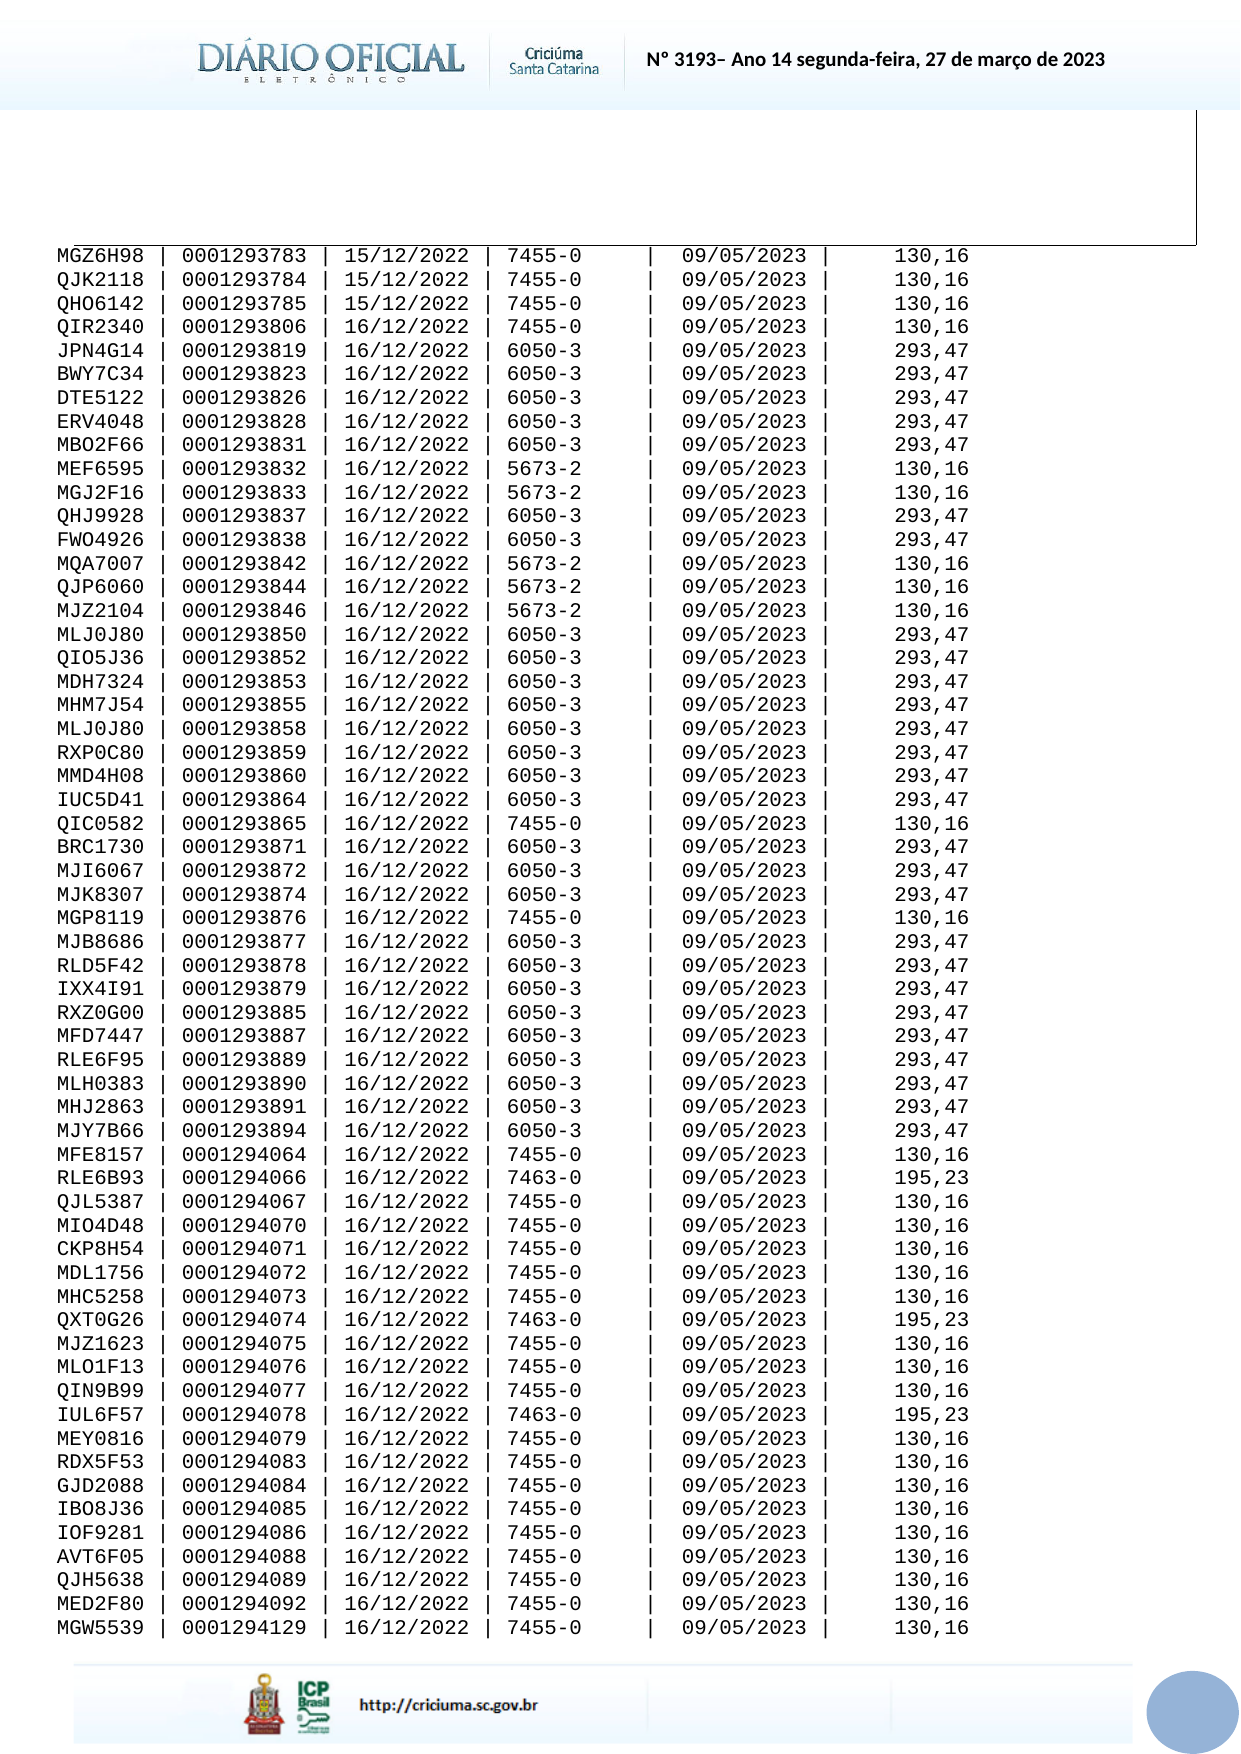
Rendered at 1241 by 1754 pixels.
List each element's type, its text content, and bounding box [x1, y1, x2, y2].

text MMD4H08 | 0001293860 | 16/12/2022 | 6050-3 | 09/05/2023 | 293,47 [44, 765, 1196, 789]
text MGP8119 | 0001293876 | 16/12/2022 | 7455-0 | 09/05/2023 | 130,16 [44, 907, 1196, 931]
text RXP0C80 | 0001293859 | 16/12/2022 | 6050-3 | 09/05/2023 | 293,47 [44, 742, 1196, 765]
text QIC0582 | 0001293865 | 16/12/2022 | 7455-0 | 09/05/2023 | 130,16 [44, 813, 1196, 836]
text IUL6F57 | 0001294078 | 16/12/2022 | 7463-0 | 09/05/2023 | 195,23 [44, 1404, 1196, 1427]
text MIO4D48 | 0001294070 | 16/12/2022 | 7455-0 | 09/05/2023 | 130,16 [44, 1215, 1196, 1238]
text MGJ2F16 | 0001293833 | 16/12/2022 | 5673-2 | 09/05/2023 | 130,16 [44, 482, 1196, 505]
text RLE6B93 | 0001294066 | 16/12/2022 | 7463-0 | 09/05/2023 | 195,23 [44, 1167, 1196, 1191]
text FWO4926 | 0001293838 | 16/12/2022 | 6050-3 | 09/05/2023 | 293,47 [44, 529, 1196, 553]
text DTE5122 | 0001293826 | 16/12/2022 | 6050-3 | 09/05/2023 | 293,47 [44, 387, 1196, 411]
text MLH0383 | 0001293890 | 16/12/2022 | 6050-3 | 09/05/2023 | 293,47 [44, 1073, 1196, 1096]
text QIO5J36 | 0001293852 | 16/12/2022 | 6050-3 | 09/05/2023 | 293,47 [44, 647, 1196, 671]
text MFD7447 | 0001293887 | 16/12/2022 | 6050-3 | 09/05/2023 | 293,47 [44, 1026, 1196, 1049]
text MJY7B66 | 0001293894 | 16/12/2022 | 6050-3 | 09/05/2023 | 293,47 [44, 1120, 1196, 1144]
text MQA7007 | 0001293842 | 16/12/2022 | 5673-2 | 09/05/2023 | 130,16 [44, 553, 1196, 576]
text QJP6060 | 0001293844 | 16/12/2022 | 5673-2 | 09/05/2023 | 130,16 [44, 576, 1196, 600]
text IUC5D41 | 0001293864 | 16/12/2022 | 6050-3 | 09/05/2023 | 293,47 [44, 789, 1196, 813]
text MED2F80 | 0001294092 | 16/12/2022 | 7455-0 | 09/05/2023 | 130,16 [44, 1593, 1196, 1617]
text IXX4I91 | 0001293879 | 16/12/2022 | 6050-3 | 09/05/2023 | 293,47 [44, 978, 1196, 1002]
text MDL1756 | 0001294072 | 16/12/2022 | 7455-0 | 09/05/2023 | 130,16 [44, 1262, 1196, 1286]
text MJZ1623 | 0001294075 | 16/12/2022 | 7455-0 | 09/05/2023 | 130,16 [44, 1333, 1196, 1357]
text AVT6F05 | 0001294088 | 16/12/2022 | 7455-0 | 09/05/2023 | 130,16 [44, 1546, 1196, 1569]
text BWY7C34 | 0001293823 | 16/12/2022 | 6050-3 | 09/05/2023 | 293,47 [44, 363, 1196, 387]
text MGW5539 | 0001294129 | 16/12/2022 | 7455-0 | 09/05/2023 | 130,16 [44, 1617, 1196, 1640]
text MLO1F13 | 0001294076 | 16/12/2022 | 7455-0 | 09/05/2023 | 130,16 [44, 1357, 1196, 1380]
text QHJ9928 | 0001293837 | 16/12/2022 | 6050-3 | 09/05/2023 | 293,47 [44, 505, 1196, 529]
text MLJ0J80 | 0001293858 | 16/12/2022 | 6050-3 | 09/05/2023 | 293,47 [44, 718, 1196, 742]
text IBO8J36 | 0001294085 | 16/12/2022 | 7455-0 | 09/05/2023 | 130,16 [44, 1498, 1196, 1522]
text JPN4G14 | 0001293819 | 16/12/2022 | 6050-3 | 09/05/2023 | 293,47 [44, 340, 1196, 363]
text MBO2F66 | 0001293831 | 16/12/2022 | 6050-3 | 09/05/2023 | 293,47 [44, 434, 1196, 458]
text MHM7J54 | 0001293855 | 16/12/2022 | 6050-3 | 09/05/2023 | 293,47 [44, 694, 1196, 718]
text QJH5638 | 0001294089 | 16/12/2022 | 7455-0 | 09/05/2023 | 130,16 [44, 1569, 1196, 1593]
text MHC5258 | 0001294073 | 16/12/2022 | 7455-0 | 09/05/2023 | 130,16 [44, 1286, 1196, 1309]
text MDH7324 | 0001293853 | 16/12/2022 | 6050-3 | 09/05/2023 | 293,47 [44, 671, 1196, 694]
text MEF6595 | 0001293832 | 16/12/2022 | 5673-2 | 09/05/2023 | 130,16 [44, 458, 1196, 482]
text MEY0816 | 0001294079 | 16/12/2022 | 7455-0 | 09/05/2023 | 130,16 [44, 1427, 1196, 1451]
text RXZ0G00 | 0001293885 | 16/12/2022 | 6050-3 | 09/05/2023 | 293,47 [44, 1002, 1196, 1026]
text BRC1730 | 0001293871 | 16/12/2022 | 6050-3 | 09/05/2023 | 293,47 [44, 836, 1196, 860]
text IOF9281 | 0001294086 | 16/12/2022 | 7455-0 | 09/05/2023 | 130,16 [44, 1522, 1196, 1546]
text MFE8157 | 0001294064 | 16/12/2022 | 7455-0 | 09/05/2023 | 130,16 [44, 1144, 1196, 1167]
text QIN9B99 | 0001294077 | 16/12/2022 | 7455-0 | 09/05/2023 | 130,16 [44, 1380, 1196, 1404]
text MJI6067 | 0001293872 | 16/12/2022 | 6050-3 | 09/05/2023 | 293,47 [44, 860, 1196, 884]
text CKP8H54 | 0001294071 | 16/12/2022 | 7455-0 | 09/05/2023 | 130,16 [44, 1238, 1196, 1262]
text QJL5387 | 0001294067 | 16/12/2022 | 7455-0 | 09/05/2023 | 130,16 [44, 1191, 1196, 1215]
text QHO6142 | 0001293785 | 15/12/2022 | 7455-0 | 09/05/2023 | 130,16 [44, 292, 1196, 316]
text QIR2340 | 0001293806 | 16/12/2022 | 7455-0 | 09/05/2023 | 130,16 [44, 316, 1196, 340]
text QJK2118 | 0001293784 | 15/12/2022 | 7455-0 | 09/05/2023 | 130,16 [44, 269, 1196, 292]
text GJD2088 | 0001294084 | 16/12/2022 | 7455-0 | 09/05/2023 | 130,16 [44, 1475, 1196, 1498]
text RLE6F95 | 0001293889 | 16/12/2022 | 6050-3 | 09/05/2023 | 293,47 [44, 1049, 1196, 1073]
text MLJ0J80 | 0001293850 | 16/12/2022 | 6050-3 | 09/05/2023 | 293,47 [44, 623, 1196, 647]
text RLD5F42 | 0001293878 | 16/12/2022 | 6050-3 | 09/05/2023 | 293,47 [44, 954, 1196, 978]
text QXT0G26 | 0001294074 | 16/12/2022 | 7463-0 | 09/05/2023 | 195,23 [44, 1309, 1196, 1333]
text MJB8686 | 0001293877 | 16/12/2022 | 6050-3 | 09/05/2023 | 293,47 [44, 931, 1196, 954]
text ERV4048 | 0001293828 | 16/12/2022 | 6050-3 | 09/05/2023 | 293,47 [44, 411, 1196, 434]
text MGZ6H98 | 0001293783 | 15/12/2022 | 7455-0 | 09/05/2023 | 130,16 [44, 245, 1196, 269]
text MHJ2863 | 0001293891 | 16/12/2022 | 6050-3 | 09/05/2023 | 293,47 [44, 1096, 1196, 1120]
text MJK8307 | 0001293874 | 16/12/2022 | 6050-3 | 09/05/2023 | 293,47 [44, 884, 1196, 907]
text MJZ2104 | 0001293846 | 16/12/2022 | 5673-2 | 09/05/2023 | 130,16 [44, 600, 1196, 623]
text RDX5F53 | 0001294083 | 16/12/2022 | 7455-0 | 09/05/2023 | 130,16 [44, 1451, 1196, 1475]
